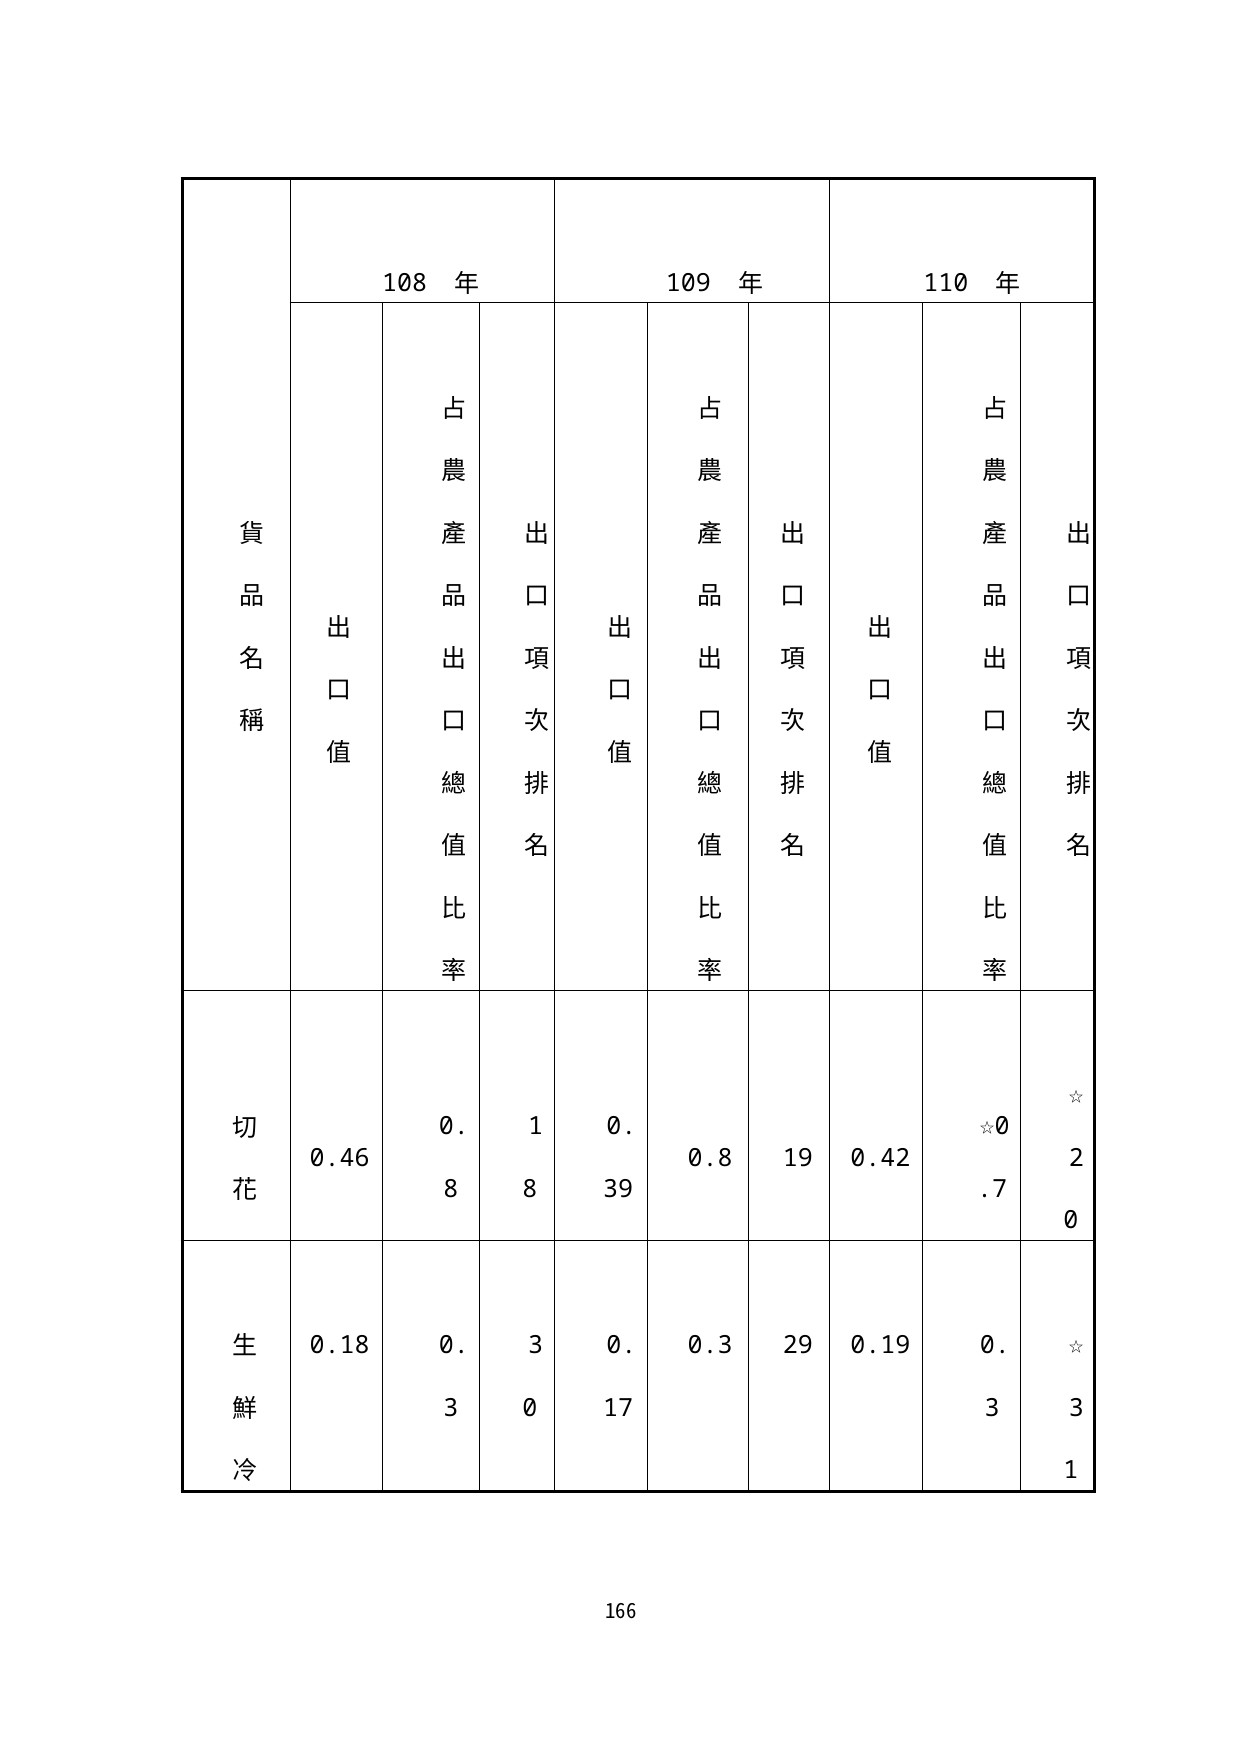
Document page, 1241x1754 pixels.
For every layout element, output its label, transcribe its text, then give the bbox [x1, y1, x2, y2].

table_cell 切花 [184, 991, 290, 1240]
table_cell 30 [480, 1241, 554, 1490]
table_cell 出口項次排名 [480, 303, 554, 990]
table_cell 0.17 [555, 1241, 647, 1490]
table_cell 出口項次排名 [1021, 303, 1093, 990]
table_cell 占農產品出口總值比率 [648, 303, 748, 990]
table_cell 出口項次排名 [749, 303, 829, 990]
table_cell 0.39 [555, 991, 647, 1240]
table_cell 29 [749, 1241, 829, 1490]
table_cell ☆31 [1021, 1241, 1093, 1490]
table_cell ☆20 [1021, 991, 1093, 1240]
table_cell 占農產品出口總值比率 [923, 303, 1020, 990]
table_cell 0.3 [648, 1241, 748, 1490]
table_cell 占農產品出口總值比率 [383, 303, 479, 990]
table_header 貨品名稱 [184, 180, 290, 990]
table_cell 0.18 [291, 1241, 382, 1490]
table_cell ☆0.7 [923, 991, 1020, 1240]
table_cell 出口值 [830, 303, 922, 990]
table_cell 出口值 [555, 303, 647, 990]
table_cell 0.3 [383, 1241, 479, 1490]
table_cell 0.19 [830, 1241, 922, 1490]
table_cell 0.42 [830, 991, 922, 1240]
table_cell 0.46 [291, 991, 382, 1240]
table_header 108年 [291, 180, 554, 302]
table_cell 19 [749, 991, 829, 1240]
table_header 110年 [830, 180, 1093, 302]
table_cell 18 [480, 991, 554, 1240]
table_cell 0.8 [383, 991, 479, 1240]
table_cell 0.3 [923, 1241, 1020, 1490]
table_cell 生鮮冷 [184, 1241, 290, 1490]
table_header 109年 [555, 180, 829, 302]
table_cell 0.8 [648, 991, 748, 1240]
table_cell 出口值 [291, 303, 382, 990]
